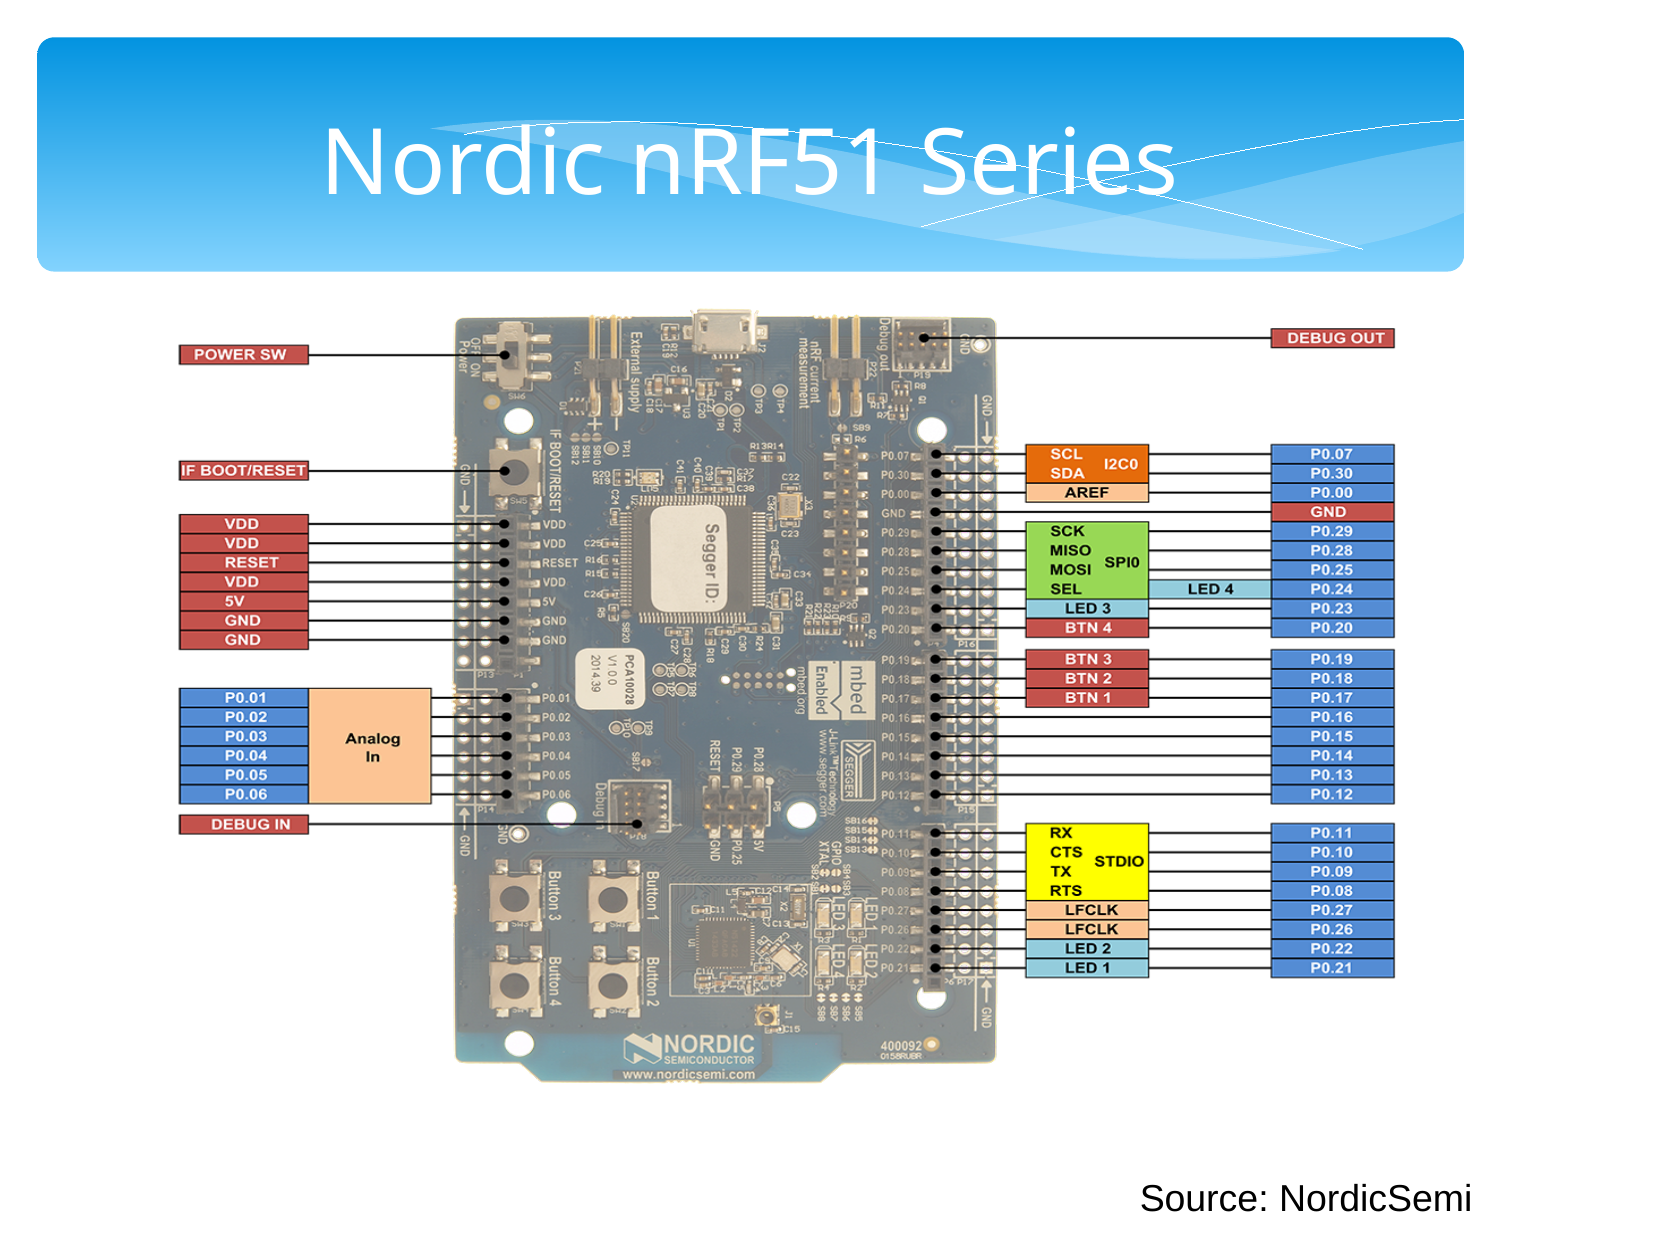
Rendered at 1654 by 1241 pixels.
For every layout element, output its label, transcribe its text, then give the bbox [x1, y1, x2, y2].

text_box Source: NordicSemi [1125, 1170, 1591, 1227]
title Nordic nRF51 Series [74, 55, 1425, 261]
picture [165, 299, 1411, 1096]
